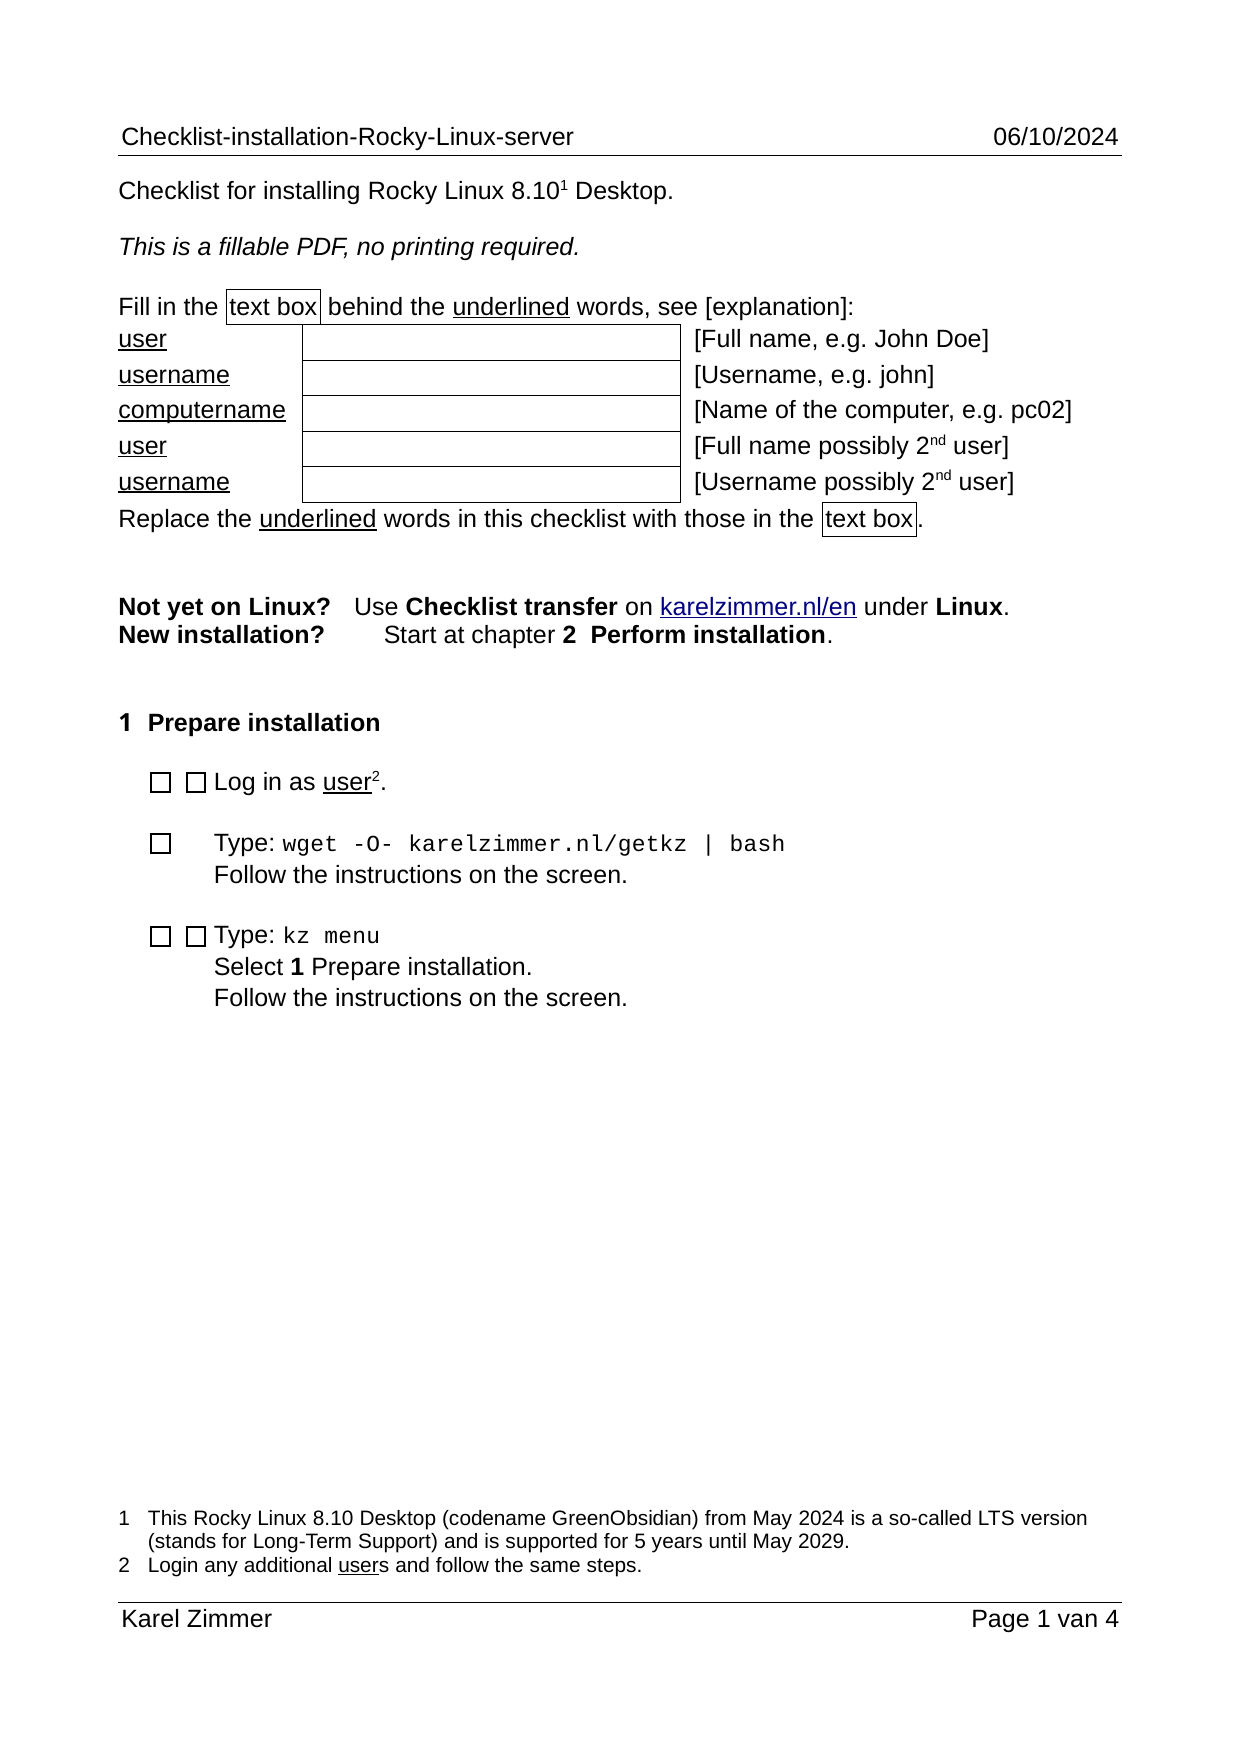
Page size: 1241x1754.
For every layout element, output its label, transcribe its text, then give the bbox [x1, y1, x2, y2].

table_cell [142, 983, 177, 1013]
text text box [823, 503, 916, 536]
table_header [142, 767, 177, 797]
table_cell [142, 920, 177, 952]
table_cell [118, 798, 142, 828]
table_header Log in as USER. [213, 767, 1122, 797]
text USERname [118, 360, 302, 395]
table_cell [118, 983, 142, 1013]
table_cell [142, 860, 177, 890]
table_cell [118, 952, 142, 982]
text [Username possibly 2nd user] [681, 466, 1122, 502]
table_cell Follow the instructions on the screen. [213, 983, 1122, 1013]
table_cell [142, 890, 177, 920]
table_cell [142, 798, 177, 828]
table_cell Select 1 Prepare installation. [213, 952, 1122, 982]
table_cell [118, 890, 142, 920]
text . [917, 502, 1122, 537]
table_cell [177, 920, 213, 952]
text user [118, 324, 302, 360]
text USERName [118, 466, 302, 502]
table_cell [213, 890, 1122, 920]
text This Rocky Linux 8.10 Desktop (codename GreenObsidian) from May 2024 is a so-called LTS version (stands for Long-Term Support) and is supported for 5 years until May 2029. [118, 1506, 1122, 1553]
text Fill in the [118, 289, 226, 324]
text Checklist for installing Rocky Linux 8.10 Desktop. [118, 177, 1122, 205]
table_cell Type: kz menu [213, 920, 1122, 952]
text USER [118, 431, 302, 466]
table_header [177, 767, 213, 797]
text Not yet on Linux? Use Checklist transfer on karelzimmer.nl/en under Linux. [118, 593, 1122, 621]
table_cell [177, 890, 213, 920]
table_cell [142, 828, 177, 859]
table_cell [177, 860, 213, 890]
table_cell [118, 828, 142, 859]
table_cell [118, 920, 142, 952]
table_cell [118, 860, 142, 890]
list Prepare installation [118, 705, 1122, 739]
text Replace the underlined words in this checklist with those in the [118, 502, 822, 537]
table_cell [177, 952, 213, 982]
text [Full name possibly 2nd user] [681, 431, 1122, 466]
text [Name of the computer, e.g. pc02] [681, 395, 1122, 431]
table_cell Type: wget -O- karelzimmer.nl/getkz | bash [213, 828, 1122, 859]
table_cell [177, 828, 213, 859]
text [Full name, e.g. John Doe] [681, 324, 1122, 360]
text New installation? Start at chapter 2 Perform installation. [118, 621, 1122, 649]
table_cell [177, 983, 213, 1013]
text This is a fillable PDF, no printing required. [118, 233, 1122, 261]
text behind the underlined words, see [explanation]: [321, 289, 1122, 324]
text [Username, e.g. john] [681, 360, 1122, 395]
text COMPUTERNAme [118, 395, 302, 431]
table_cell [142, 952, 177, 982]
table_header [118, 767, 142, 797]
table_cell Follow the instructions on the screen. [213, 860, 1122, 890]
table_cell [177, 798, 213, 828]
text text box [227, 290, 320, 324]
table_cell [213, 798, 1122, 828]
